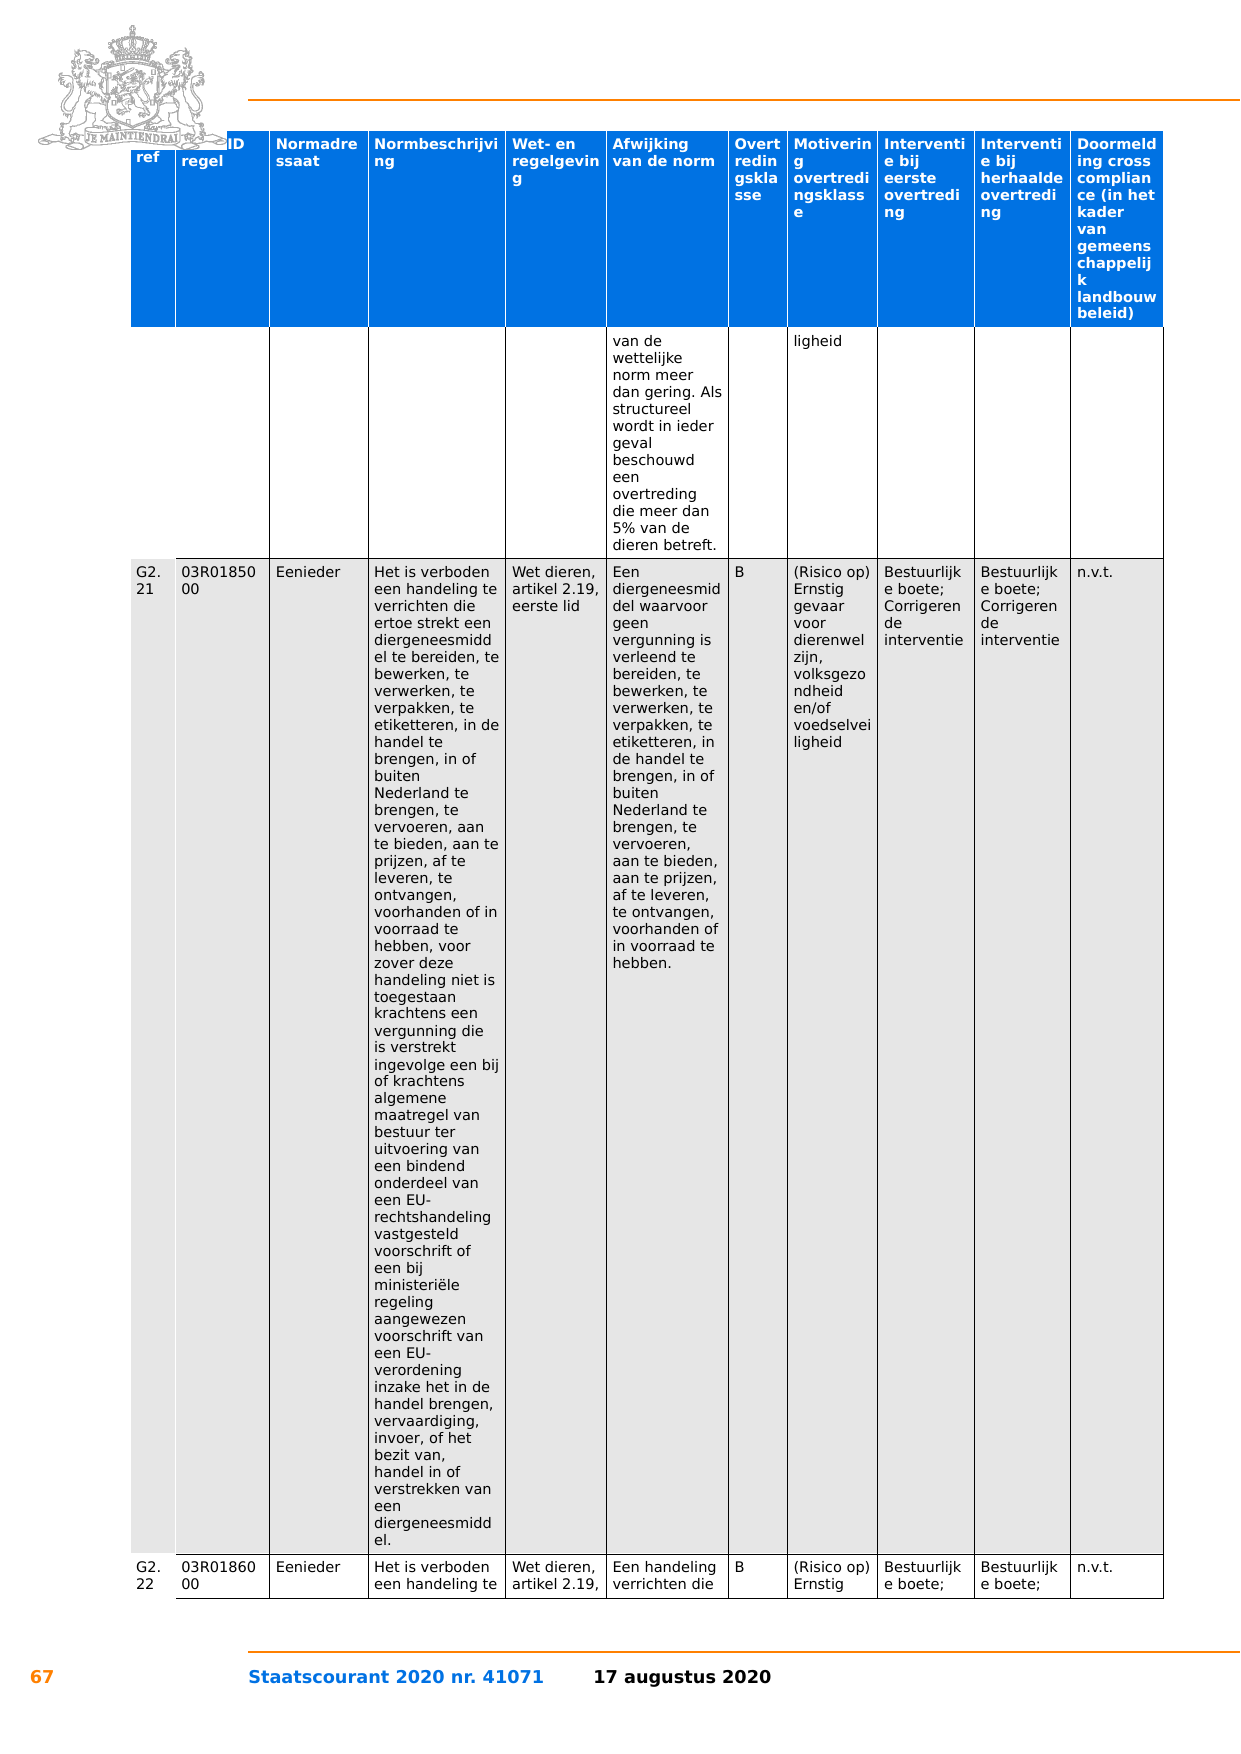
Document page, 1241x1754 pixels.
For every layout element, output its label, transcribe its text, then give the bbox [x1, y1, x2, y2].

table_header ID regel [176, 131, 269, 327]
table_cell 03R0185000 [176, 559, 269, 1553]
table_cell [270, 328, 368, 558]
table_header Normbeschrijving [369, 131, 505, 327]
table_cell Wet dieren, artikel 2.19, eerste lid [506, 559, 606, 1553]
table_cell [1071, 328, 1163, 558]
table_cell [369, 328, 505, 558]
table_cell Een handeling verrichten die [607, 1555, 728, 1598]
table_cell B [729, 1555, 787, 1598]
table_cell van de wettelijke norm meer dan gering. Als structureel wordt in ieder geval beschouwd een overtreding die meer dan 5% van de dieren betreft. [607, 328, 728, 558]
table_cell Het is verboden een handeling te [369, 1555, 505, 1598]
table_header ref [131, 150, 175, 327]
table_header Motivering overtredingsklasse [788, 131, 877, 327]
table_cell Bestuurlijke boete; Corrigerende interventie [975, 559, 1070, 1553]
table_cell [506, 328, 606, 558]
table_cell [878, 328, 974, 558]
table_cell [131, 328, 175, 558]
table_header Normadressaat [270, 131, 368, 327]
table_cell G2.21 [131, 559, 175, 1553]
table_cell [975, 328, 1070, 558]
table_cell (Risico op) Ernstig [788, 1555, 877, 1598]
table_cell Het is verboden een handeling te verrichten die ertoe strekt een diergeneesmiddel te bereiden, te bewerken, te verwerken, te verpakken, te etiketteren, in de handel te brengen, in of buiten Nederland te brengen, te vervoeren, aan te bieden, aan te prijzen, af te leveren, te ontvangen, voorhanden of in voorraad te hebben, voor zover deze handeling niet is toegestaan krachtens een vergunning die is verstrekt ingevolge een bij of krachtens algemene maatregel van bestuur ter uitvoering van een bindend onderdeel van een EU-rechtshandeling vastgesteld voorschrift of een bij ministeriële regeling aangewezen voorschrift van een EU-verordening inzake het in de handel brengen, vervaardiging, invoer, of het bezit van, handel in of verstrekken van een diergeneesmiddel. [369, 559, 505, 1553]
table_cell Eenieder [270, 559, 368, 1553]
picture [38, 25, 227, 150]
table_cell (Risico op) Ernstig gevaar voor dierenwelzijn, volksgezondheid en/of voedselveiligheid [788, 559, 877, 1553]
table_cell Bestuurlijke boete; [975, 1555, 1070, 1598]
table_cell n.v.t. [1071, 1555, 1163, 1598]
table_cell [176, 328, 269, 558]
table_cell [729, 328, 787, 558]
table_cell Eenieder [270, 1555, 368, 1598]
table_cell Bestuurlijke boete; Corrigerende interventie [878, 559, 974, 1553]
table_header Overtredingsklasse [729, 131, 787, 327]
table_cell Een diergeneesmiddel waarvoor geen vergunning is verleend te bereiden, te bewerken, te verwerken, te verpakken, te etiketteren, in de handel te brengen, in of buiten Nederland te brengen, te vervoeren, aan te bieden, aan te prijzen, af te leveren, te ontvangen, voorhanden of in voorraad te hebben. [607, 559, 728, 1553]
table_header Doormelding cross compliance (in het kader van gemeenschappelijk landbouwbeleid) [1071, 131, 1163, 327]
table_header Interventie bij eerste overtreding [878, 131, 974, 327]
table_cell B [729, 559, 787, 1553]
table_cell ligheid [788, 328, 877, 558]
table_cell n.v.t. [1071, 559, 1163, 1553]
table_cell Bestuurlijke boete; [878, 1555, 974, 1598]
table_cell G2.22 [131, 1555, 175, 1598]
table_header Afwijking van de norm [607, 131, 728, 327]
table_header Wet- en regelgeving [506, 131, 606, 327]
table_header Interventie bij herhaalde overtreding [975, 131, 1070, 327]
table_cell Wet dieren, artikel 2.19, [506, 1555, 606, 1598]
table_cell 03R0186000 [176, 1555, 269, 1598]
